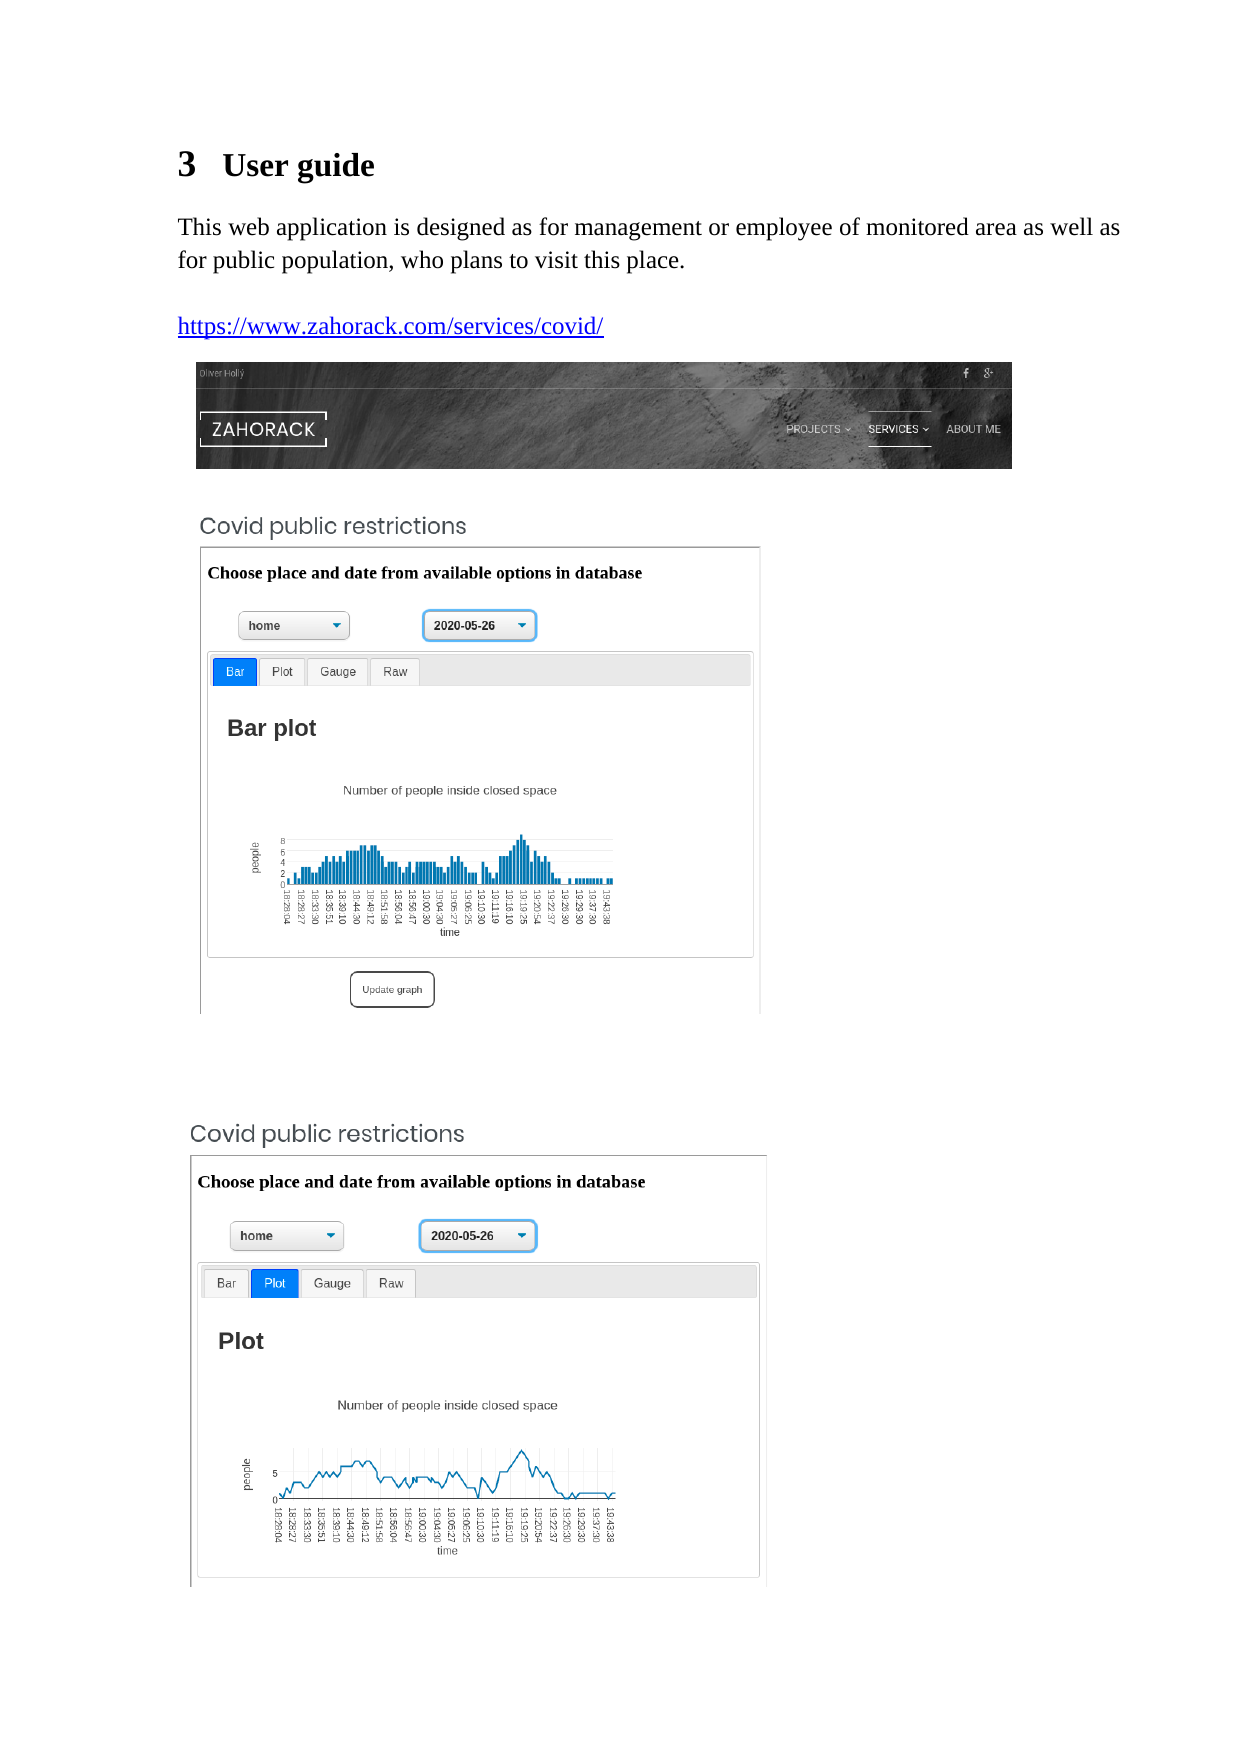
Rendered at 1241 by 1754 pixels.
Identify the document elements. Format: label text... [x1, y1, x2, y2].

text https://www.zahorack.com/services/covid/ [177, 311, 1122, 340]
picture [185, 1120, 768, 1587]
picture [196, 362, 1012, 1014]
text This web application is designed as for management or employee of monitored area as well as for public population, who plans to visit this place. [177, 212, 1122, 274]
subtitle User guide [177, 142, 1122, 185]
